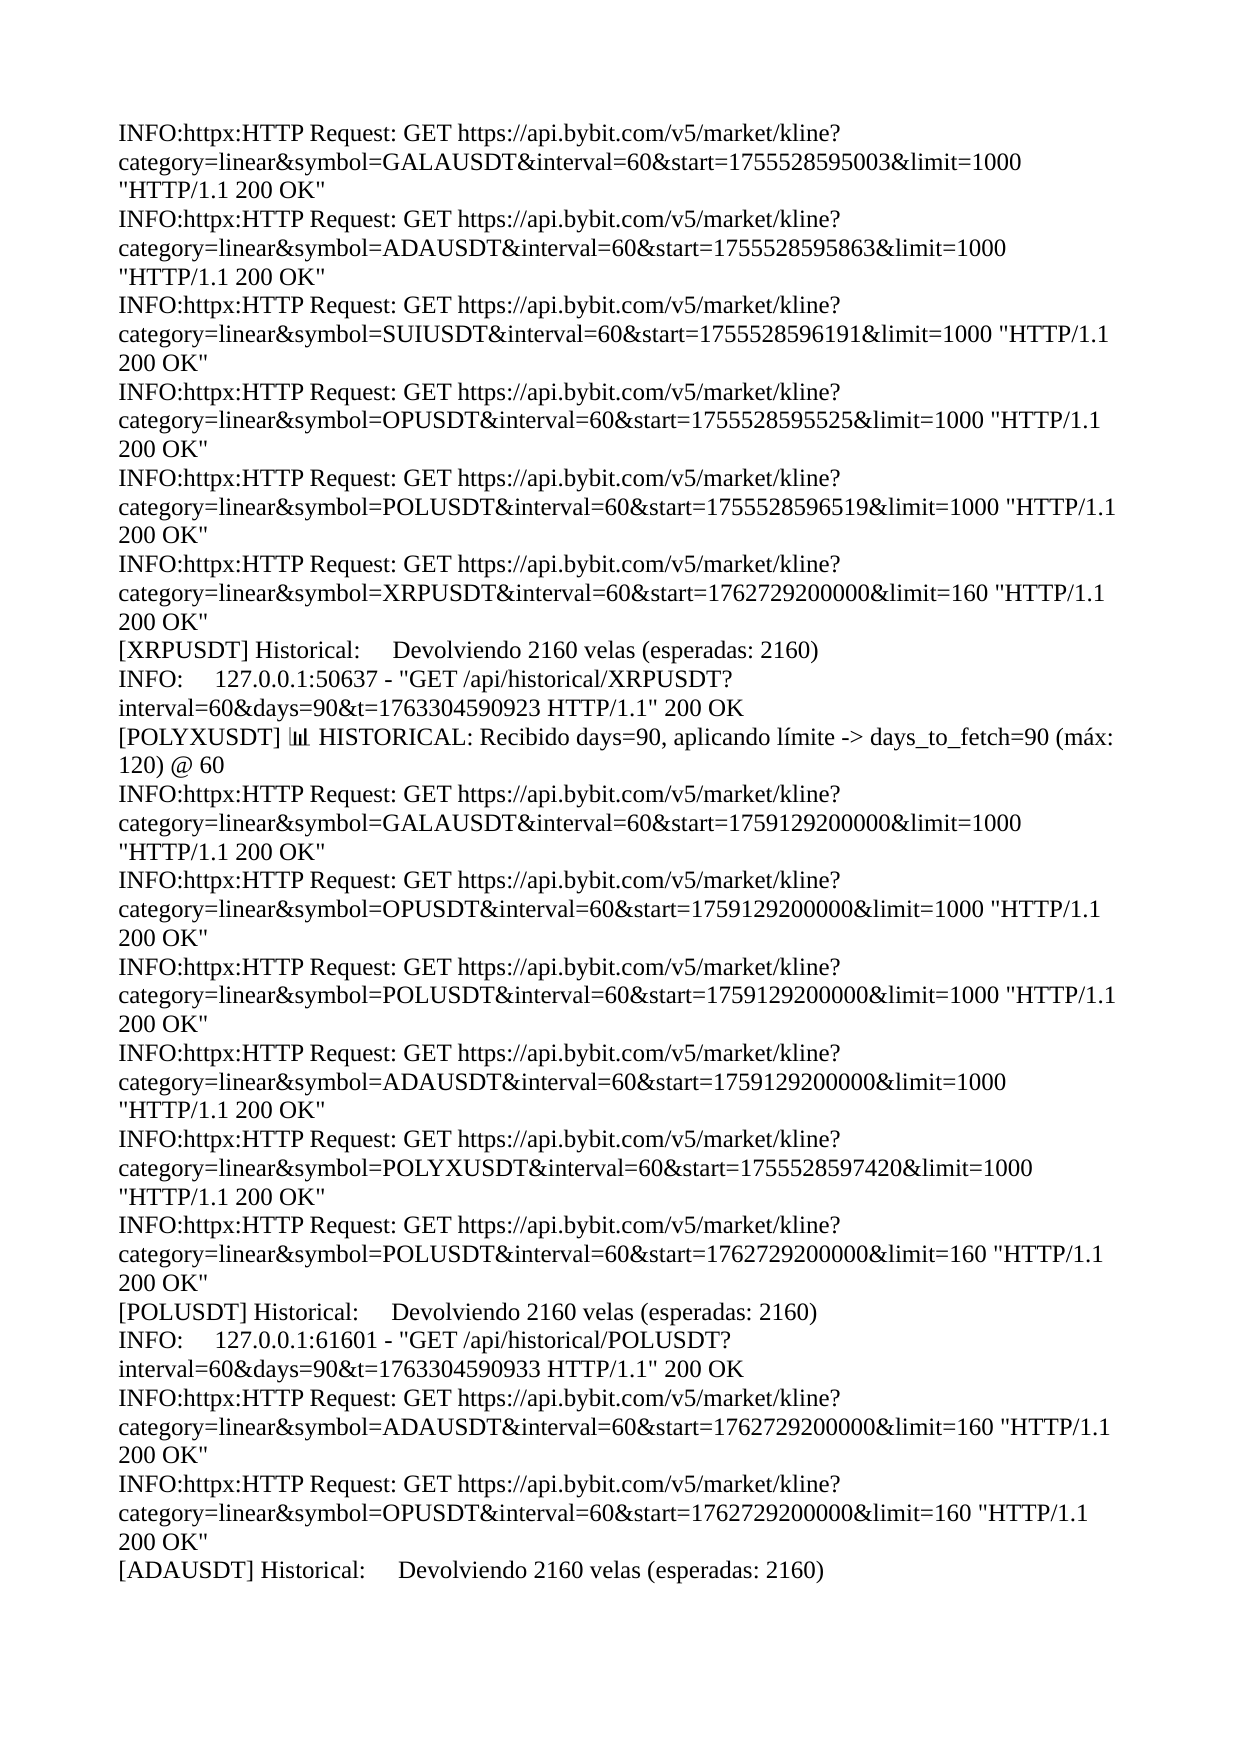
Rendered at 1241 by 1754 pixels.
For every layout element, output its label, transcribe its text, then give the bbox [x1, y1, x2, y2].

text INFO:httpx:HTTP Request: GET https://api.bybit.com/v5/market/kline?category=linear&symbol=ADAUSDT&interval=60&start=1762729200000&limit=160 "HTTP/1.1 200 OK" [118, 1383, 1122, 1469]
text INFO:httpx:HTTP Request: GET https://api.bybit.com/v5/market/kline?category=linear&symbol=XRPUSDT&interval=60&start=1762729200000&limit=160 "HTTP/1.1 200 OK" [118, 549, 1122, 636]
text INFO:httpx:HTTP Request: GET https://api.bybit.com/v5/market/kline?category=linear&symbol=OPUSDT&interval=60&start=1759129200000&limit=1000 "HTTP/1.1 200 OK" [118, 866, 1122, 952]
text [XRPUSDT] Historical: ✅ Devolviendo 2160 velas (esperadas: 2160) [118, 636, 1122, 664]
text INFO:httpx:HTTP Request: GET https://api.bybit.com/v5/market/kline?category=linear&symbol=OPUSDT&interval=60&start=1762729200000&limit=160 "HTTP/1.1 200 OK" [118, 1469, 1122, 1556]
text INFO:httpx:HTTP Request: GET https://api.bybit.com/v5/market/kline?category=linear&symbol=GALAUSDT&interval=60&start=1759129200000&limit=1000 "HTTP/1.1 200 OK" [118, 779, 1122, 866]
text INFO:httpx:HTTP Request: GET https://api.bybit.com/v5/market/kline?category=linear&symbol=ADAUSDT&interval=60&start=1755528595863&limit=1000 "HTTP/1.1 200 OK" [118, 204, 1122, 291]
text INFO: 127.0.0.1:50637 - "GET /api/historical/XRPUSDT?interval=60&days=90&t=1763304590923 HTTP/1.1" 200 OK [118, 664, 1122, 722]
text [POLYXUSDT] 📊 HISTORICAL: Recibido days=90, aplicando límite -> days_to_fetch=90 (máx: 120) @ 60 [118, 722, 1122, 779]
text INFO: 127.0.0.1:61601 - "GET /api/historical/POLUSDT?interval=60&days=90&t=1763304590933 HTTP/1.1" 200 OK [118, 1326, 1122, 1383]
text INFO:httpx:HTTP Request: GET https://api.bybit.com/v5/market/kline?category=linear&symbol=POLUSDT&interval=60&start=1759129200000&limit=1000 "HTTP/1.1 200 OK" [118, 952, 1122, 1038]
text INFO:httpx:HTTP Request: GET https://api.bybit.com/v5/market/kline?category=linear&symbol=GALAUSDT&interval=60&start=1755528595003&limit=1000 "HTTP/1.1 200 OK" [118, 118, 1122, 204]
text [POLUSDT] Historical: ✅ Devolviendo 2160 velas (esperadas: 2160) [118, 1297, 1122, 1326]
text INFO:httpx:HTTP Request: GET https://api.bybit.com/v5/market/kline?category=linear&symbol=ADAUSDT&interval=60&start=1759129200000&limit=1000 "HTTP/1.1 200 OK" [118, 1038, 1122, 1124]
text [ADAUSDT] Historical: ✅ Devolviendo 2160 velas (esperadas: 2160) [118, 1556, 1122, 1584]
text INFO:httpx:HTTP Request: GET https://api.bybit.com/v5/market/kline?category=linear&symbol=SUIUSDT&interval=60&start=1755528596191&limit=1000 "HTTP/1.1 200 OK" [118, 291, 1122, 377]
text INFO:httpx:HTTP Request: GET https://api.bybit.com/v5/market/kline?category=linear&symbol=POLUSDT&interval=60&start=1762729200000&limit=160 "HTTP/1.1 200 OK" [118, 1211, 1122, 1297]
text INFO:httpx:HTTP Request: GET https://api.bybit.com/v5/market/kline?category=linear&symbol=POLYXUSDT&interval=60&start=1755528597420&limit=1000 "HTTP/1.1 200 OK" [118, 1124, 1122, 1211]
text INFO:httpx:HTTP Request: GET https://api.bybit.com/v5/market/kline?category=linear&symbol=OPUSDT&interval=60&start=1755528595525&limit=1000 "HTTP/1.1 200 OK" [118, 377, 1122, 463]
text INFO:httpx:HTTP Request: GET https://api.bybit.com/v5/market/kline?category=linear&symbol=POLUSDT&interval=60&start=1755528596519&limit=1000 "HTTP/1.1 200 OK" [118, 463, 1122, 549]
